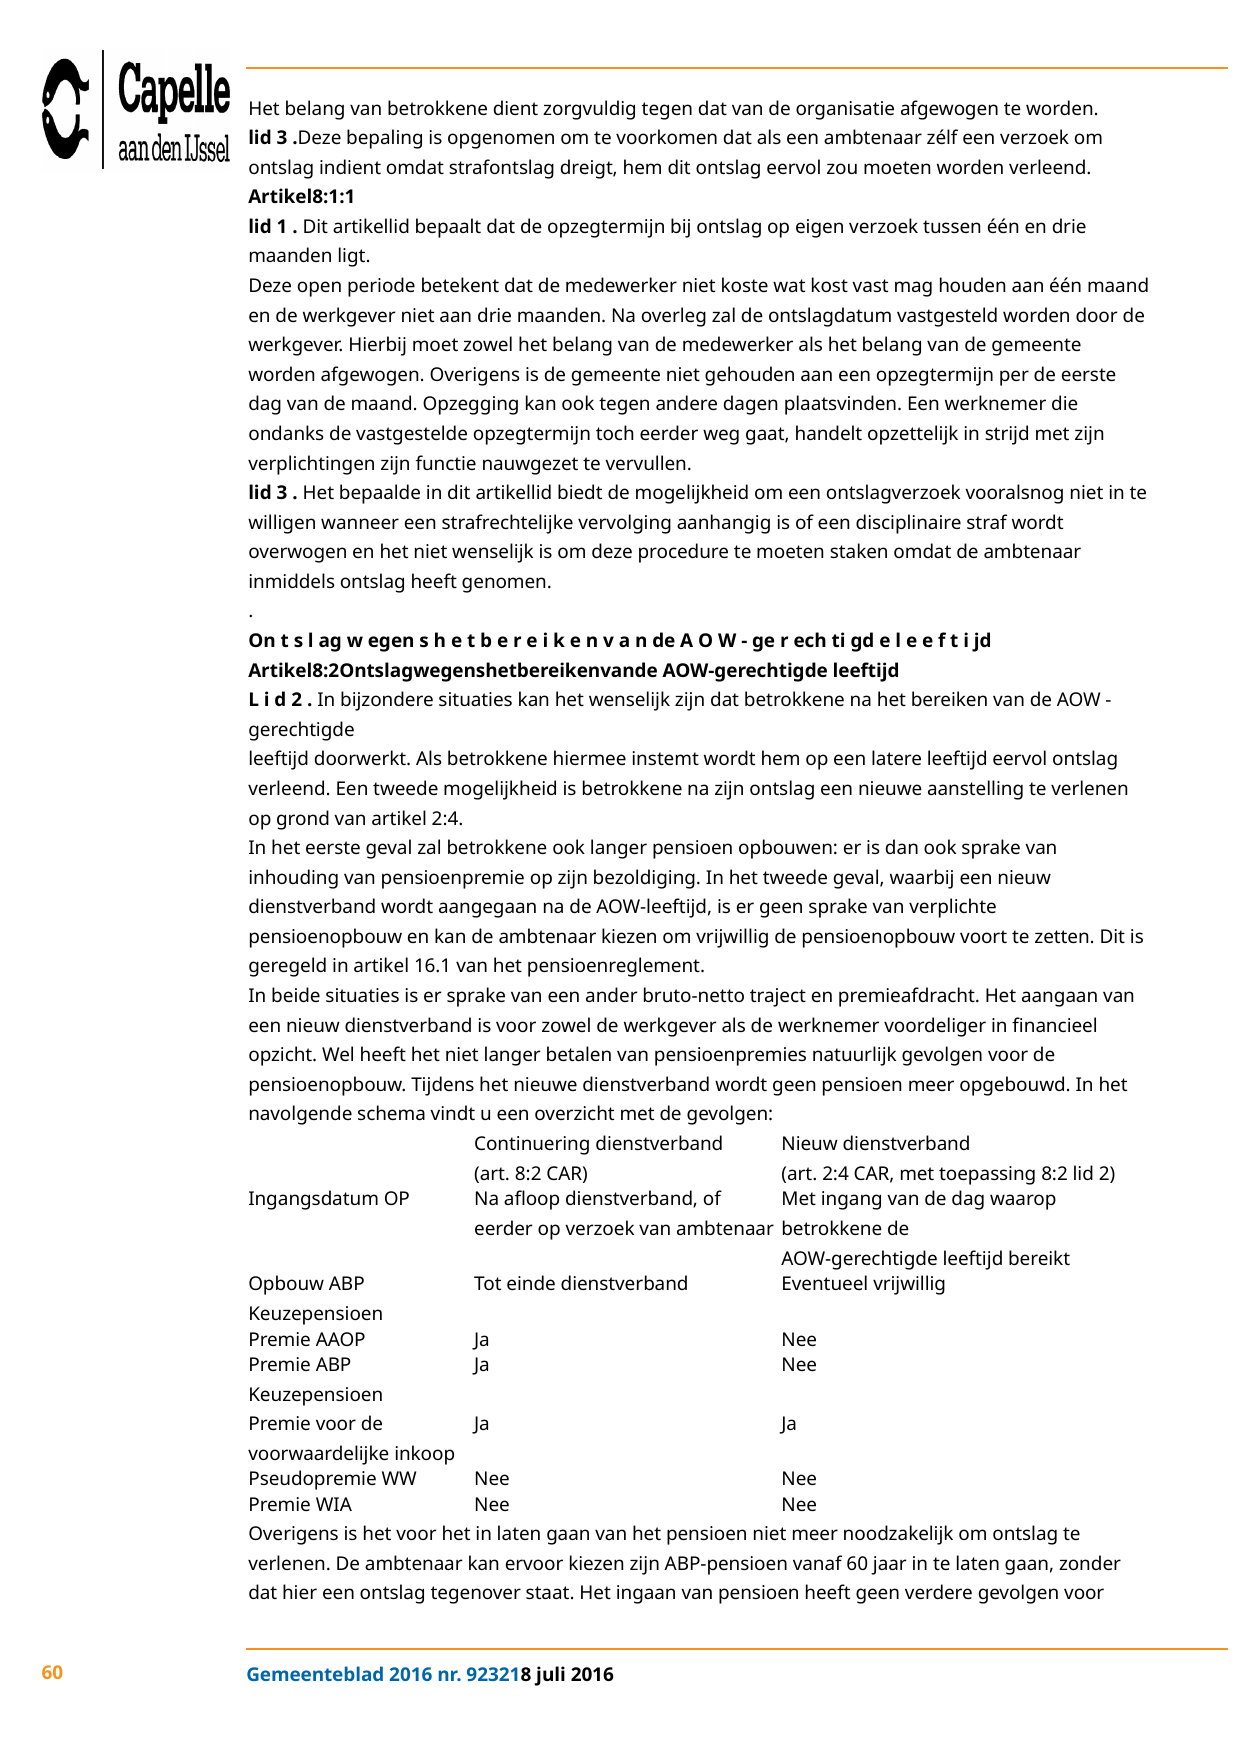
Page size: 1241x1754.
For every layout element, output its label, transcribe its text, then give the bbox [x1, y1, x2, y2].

table_cell Opbouw ABP Keuzepensioen [248, 1271, 474, 1326]
table_cell Tot einde dienstverband [474, 1271, 781, 1326]
text leeftijd doorwerkt. Als betrokkene hiermee instemt wordt hem op een latere leeftijd eervol ontslag verleend. Een tweede mogelijkheid is betrokkene na zijn ontslag een nieuwe aanstelling te verlenen op grond van artikel 2:4. [248, 746, 1152, 831]
text Overigens is het voor het in laten gaan van het pensioen niet meer noodzakelijk om ontslag te verlenen. De ambtenaar kan ervoor kiezen zijn ABP-pensioen vanaf 60 jaar in te laten gaan, zonder dat hier een ontslag tegenover staat. Het ingaan van pensioen heeft geen verdere gevolgen voor [248, 1520, 1152, 1605]
table_cell Nee [781, 1352, 1152, 1407]
table_header Ja [474, 1410, 781, 1466]
table_header Nieuw dienstverband (art. 2:4 CAR, met toepassing 8:2 lid 2) [781, 1130, 1152, 1186]
text Deze open periode betekent dat de medewerker niet koste wat kost vast mag houden aan één maand en de werkgever niet aan drie maanden. Na overleg zal de ontslagdatum vastgesteld worden door de werkgever. Hierbij moet zowel het belang van de medewerker als het belang van de gemeente worden afgewogen. Overigens is de gemeente niet gehouden aan een opzegtermijn per de eerste dag van de maand. Opzegging kan ook tegen andere dagen plaatsvinden. Een werknemer die ondanks de vastgestelde opzegtermijn toch eerder weg gaat, handelt opzettelijk in strijd met zijn verplichtingen zijn functie nauwgezet te vervullen. [248, 272, 1152, 476]
table_cell Premie ABP Keuzepensioen [248, 1352, 474, 1407]
table_cell Premie AAOP [248, 1326, 474, 1352]
text On t s l ag w egen s h e t b e r e i k e n v a n de A O W - ge r ech ti gd e l e e f t i jd [248, 627, 1152, 653]
table_cell Eventueel vrijwillig [781, 1271, 1152, 1326]
table_cell Na afloop dienstverband, of eerder op verzoek van ambtenaar [474, 1186, 781, 1271]
table_header [248, 1130, 474, 1186]
table_cell Nee [474, 1491, 781, 1517]
table_cell Ja [474, 1326, 781, 1352]
table_cell Met ingang van de dag waarop betrokkene de AOW-gerechtigde leeftijd bereikt [781, 1186, 1152, 1271]
text lid 3 . Het bepaalde in dit artikellid biedt de mogelijkheid om een ontslagverzoek vooralsnog niet in te willigen wanneer een strafrechtelijke vervolging aanhangig is of een disciplinaire straf wordt overwogen en het niet wenselijk is om deze procedure te moeten staken omdat de ambtenaar inmiddels ontslag heeft genomen. [248, 479, 1152, 594]
table_cell Nee [781, 1326, 1152, 1352]
text L i d 2 . In bijzondere situaties kan het wenselijk zijn dat betrokkene na het bereiken van de AOW -gerechtigde [248, 686, 1152, 742]
table_cell Nee [781, 1466, 1152, 1491]
text Artikel8:1:1 [248, 183, 1152, 209]
text Artikel8:2Ontslagwegenshetbereikenvande AOW-gerechtigde leeftijd [248, 657, 1152, 683]
text . [248, 598, 1152, 623]
text In het eerste geval zal betrokkene ook langer pensioen opbouwen: er is dan ook sprake van inhouding van pensioenpremie op zijn bezoldiging. In het tweede geval, waarbij een nieuw dienstverband wordt aangegaan na de AOW-leeftijd, is er geen sprake van verplichte pensioenopbouw en kan de ambtenaar kiezen om vrijwillig de pensioenopbouw voort te zetten. Dit is geregeld in artikel 16.1 van het pensioenreglement. [248, 834, 1152, 978]
text lid 1 . Dit artikellid bepaalt dat de opzegtermijn bij ontslag op eigen verzoek tussen één en drie maanden ligt. [248, 213, 1152, 268]
table_cell Pseudopremie WW [248, 1466, 474, 1491]
table_cell Nee [781, 1491, 1152, 1517]
table_cell Ingangsdatum OP [248, 1186, 474, 1271]
text lid 3 .Deze bepaling is opgenomen om te voorkomen dat als een ambtenaar zélf een verzoek om ontslag indient omdat strafontslag dreigt, hem dit ontslag eervol zou moeten worden verleend. [248, 124, 1152, 180]
table_header Continuering dienstverband (art. 8:2 CAR) [474, 1130, 781, 1186]
table_cell Ja [474, 1352, 781, 1407]
table_header Ja [781, 1410, 1152, 1466]
table_header Premie voor de voorwaardelijke inkoop [248, 1410, 474, 1466]
picture [41, 47, 231, 172]
text In beide situaties is er sprake van een ander bruto-netto traject en premieafdracht. Het aangaan van een nieuw dienstverband is voor zowel de werkgever als de werknemer voordeliger in financieel opzicht. Wel heeft het niet langer betalen van pensioenpremies natuurlijk gevolgen voor de pensioenopbouw. Tijdens het nieuwe dienstverband wordt geen pensioen meer opgebouwd. In het navolgende schema vindt u een overzicht met de gevolgen: [248, 982, 1152, 1126]
table_cell Nee [474, 1466, 781, 1491]
text Het belang van betrokkene dient zorgvuldig tegen dat van de organisatie afgewogen te worden. [248, 95, 1152, 121]
table_cell Premie WIA [248, 1491, 474, 1517]
